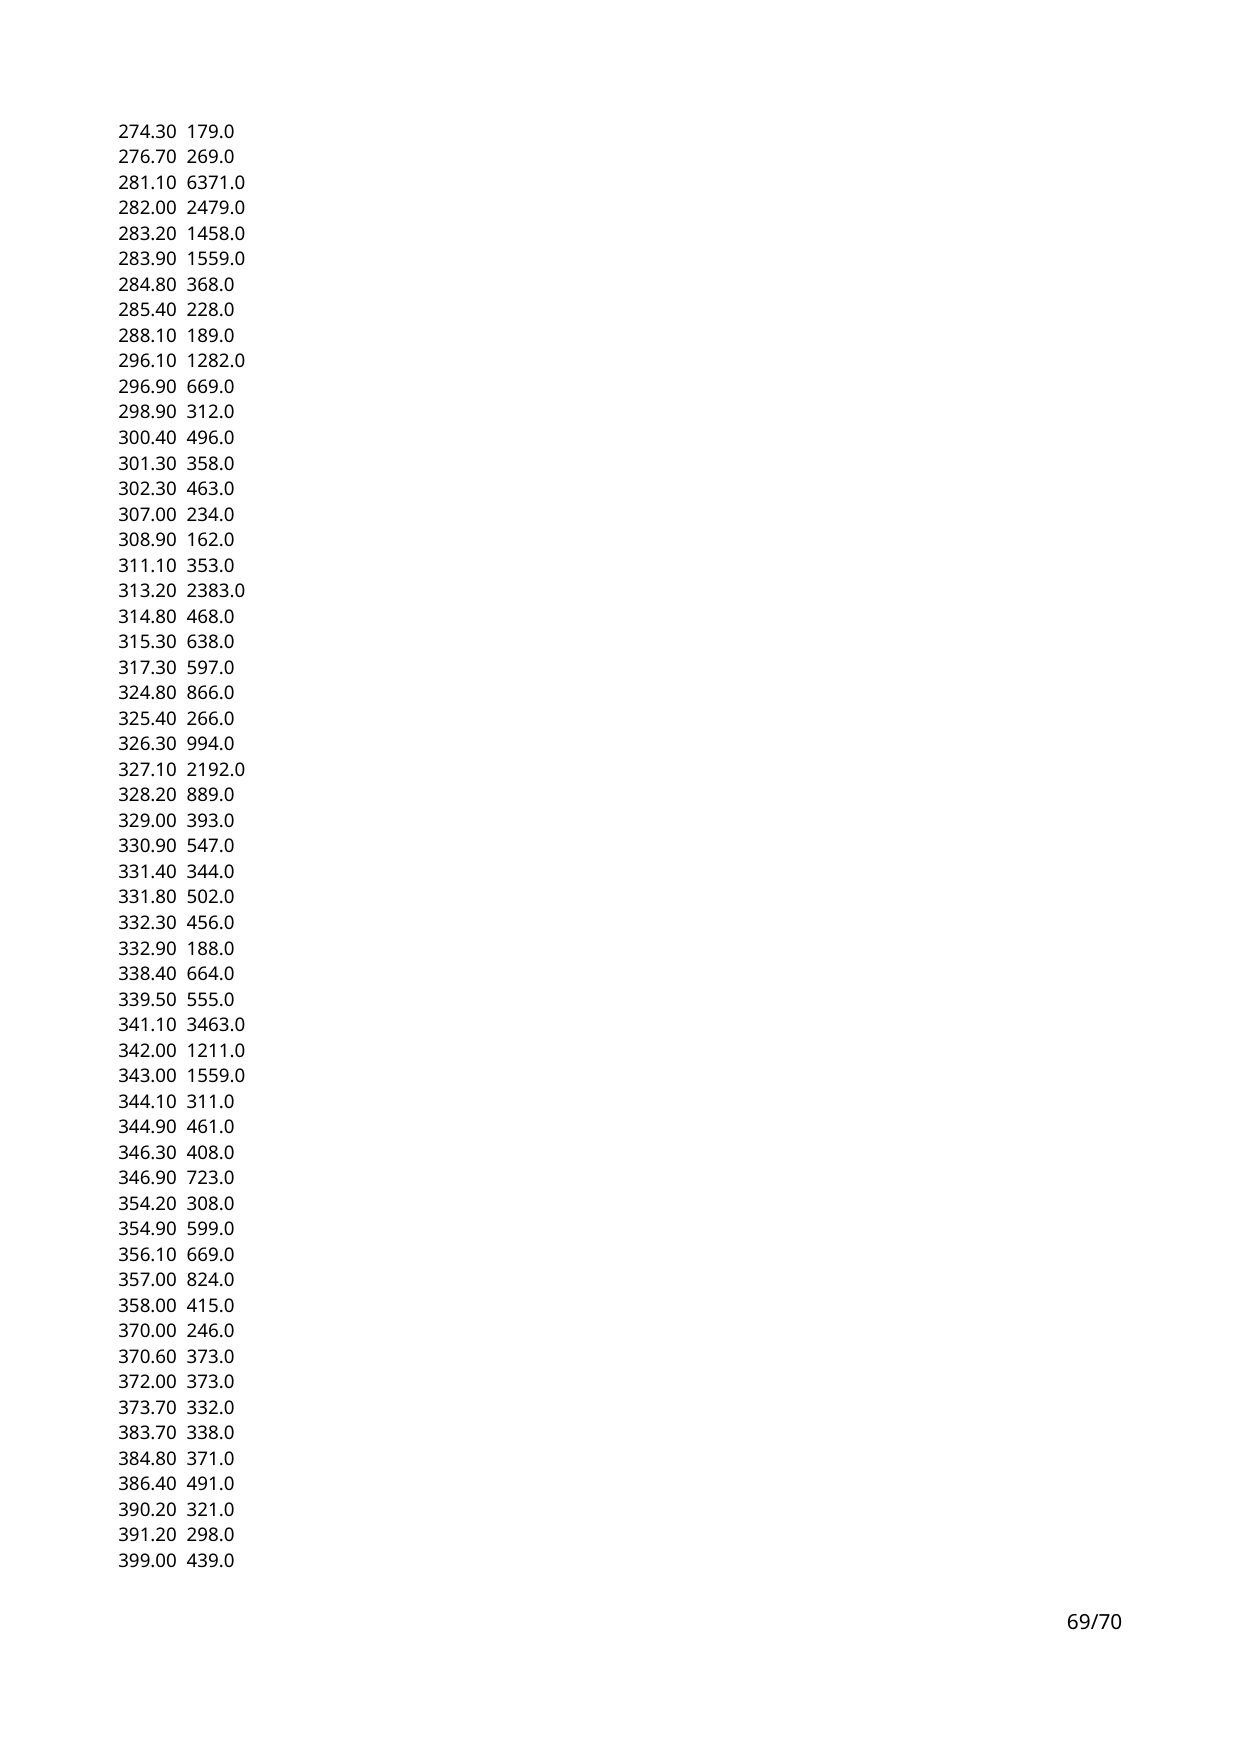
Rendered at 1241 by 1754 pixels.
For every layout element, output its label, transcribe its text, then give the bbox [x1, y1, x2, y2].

text 332.90 188.0 [118, 935, 1122, 960]
text 314.80 468.0 [118, 603, 1122, 628]
text 327.10 2192.0 [118, 756, 1122, 782]
text 357.00 824.0 [118, 1267, 1122, 1292]
text 329.00 393.0 [118, 807, 1122, 833]
text 354.90 599.0 [118, 1216, 1122, 1241]
text 313.20 2383.0 [118, 577, 1122, 603]
text 341.10 3463.0 [118, 1011, 1122, 1037]
text 383.70 338.0 [118, 1420, 1122, 1445]
text 358.00 415.0 [118, 1292, 1122, 1318]
text 302.30 463.0 [118, 475, 1122, 501]
text 354.20 308.0 [118, 1190, 1122, 1216]
text 282.00 2479.0 [118, 195, 1122, 220]
text 311.10 353.0 [118, 552, 1122, 577]
text 315.30 638.0 [118, 628, 1122, 654]
text 384.80 371.0 [118, 1445, 1122, 1471]
text 317.30 597.0 [118, 654, 1122, 679]
text 330.90 547.0 [118, 833, 1122, 858]
text 281.10 6371.0 [118, 169, 1122, 195]
text 307.00 234.0 [118, 501, 1122, 526]
text 288.10 189.0 [118, 322, 1122, 348]
text 296.90 669.0 [118, 373, 1122, 399]
text 308.90 162.0 [118, 526, 1122, 552]
text 331.40 344.0 [118, 858, 1122, 884]
text 300.40 496.0 [118, 424, 1122, 450]
text 373.70 332.0 [118, 1394, 1122, 1420]
text 344.90 461.0 [118, 1113, 1122, 1139]
text 283.90 1559.0 [118, 246, 1122, 271]
text 339.50 555.0 [118, 986, 1122, 1011]
text 370.60 373.0 [118, 1343, 1122, 1369]
text 344.10 311.0 [118, 1088, 1122, 1113]
text 338.40 664.0 [118, 960, 1122, 986]
text 328.20 889.0 [118, 782, 1122, 807]
text 342.00 1211.0 [118, 1037, 1122, 1062]
text 346.30 408.0 [118, 1139, 1122, 1164]
text 283.20 1458.0 [118, 220, 1122, 246]
text 356.10 669.0 [118, 1241, 1122, 1267]
text 284.80 368.0 [118, 271, 1122, 297]
text 285.40 228.0 [118, 297, 1122, 322]
text 332.30 456.0 [118, 909, 1122, 935]
text 399.00 439.0 [118, 1547, 1122, 1573]
text 274.30 179.0 [118, 118, 1122, 144]
text 276.70 269.0 [118, 144, 1122, 169]
text 326.30 994.0 [118, 731, 1122, 756]
text 301.30 358.0 [118, 450, 1122, 475]
text 386.40 491.0 [118, 1471, 1122, 1496]
text 372.00 373.0 [118, 1369, 1122, 1394]
text 390.20 321.0 [118, 1496, 1122, 1522]
text 296.10 1282.0 [118, 348, 1122, 373]
text 325.40 266.0 [118, 705, 1122, 731]
text 343.00 1559.0 [118, 1062, 1122, 1088]
text 298.90 312.0 [118, 399, 1122, 424]
text 370.00 246.0 [118, 1318, 1122, 1343]
text 331.80 502.0 [118, 884, 1122, 909]
text 391.20 298.0 [118, 1522, 1122, 1547]
text 324.80 866.0 [118, 679, 1122, 705]
text 346.90 723.0 [118, 1164, 1122, 1190]
